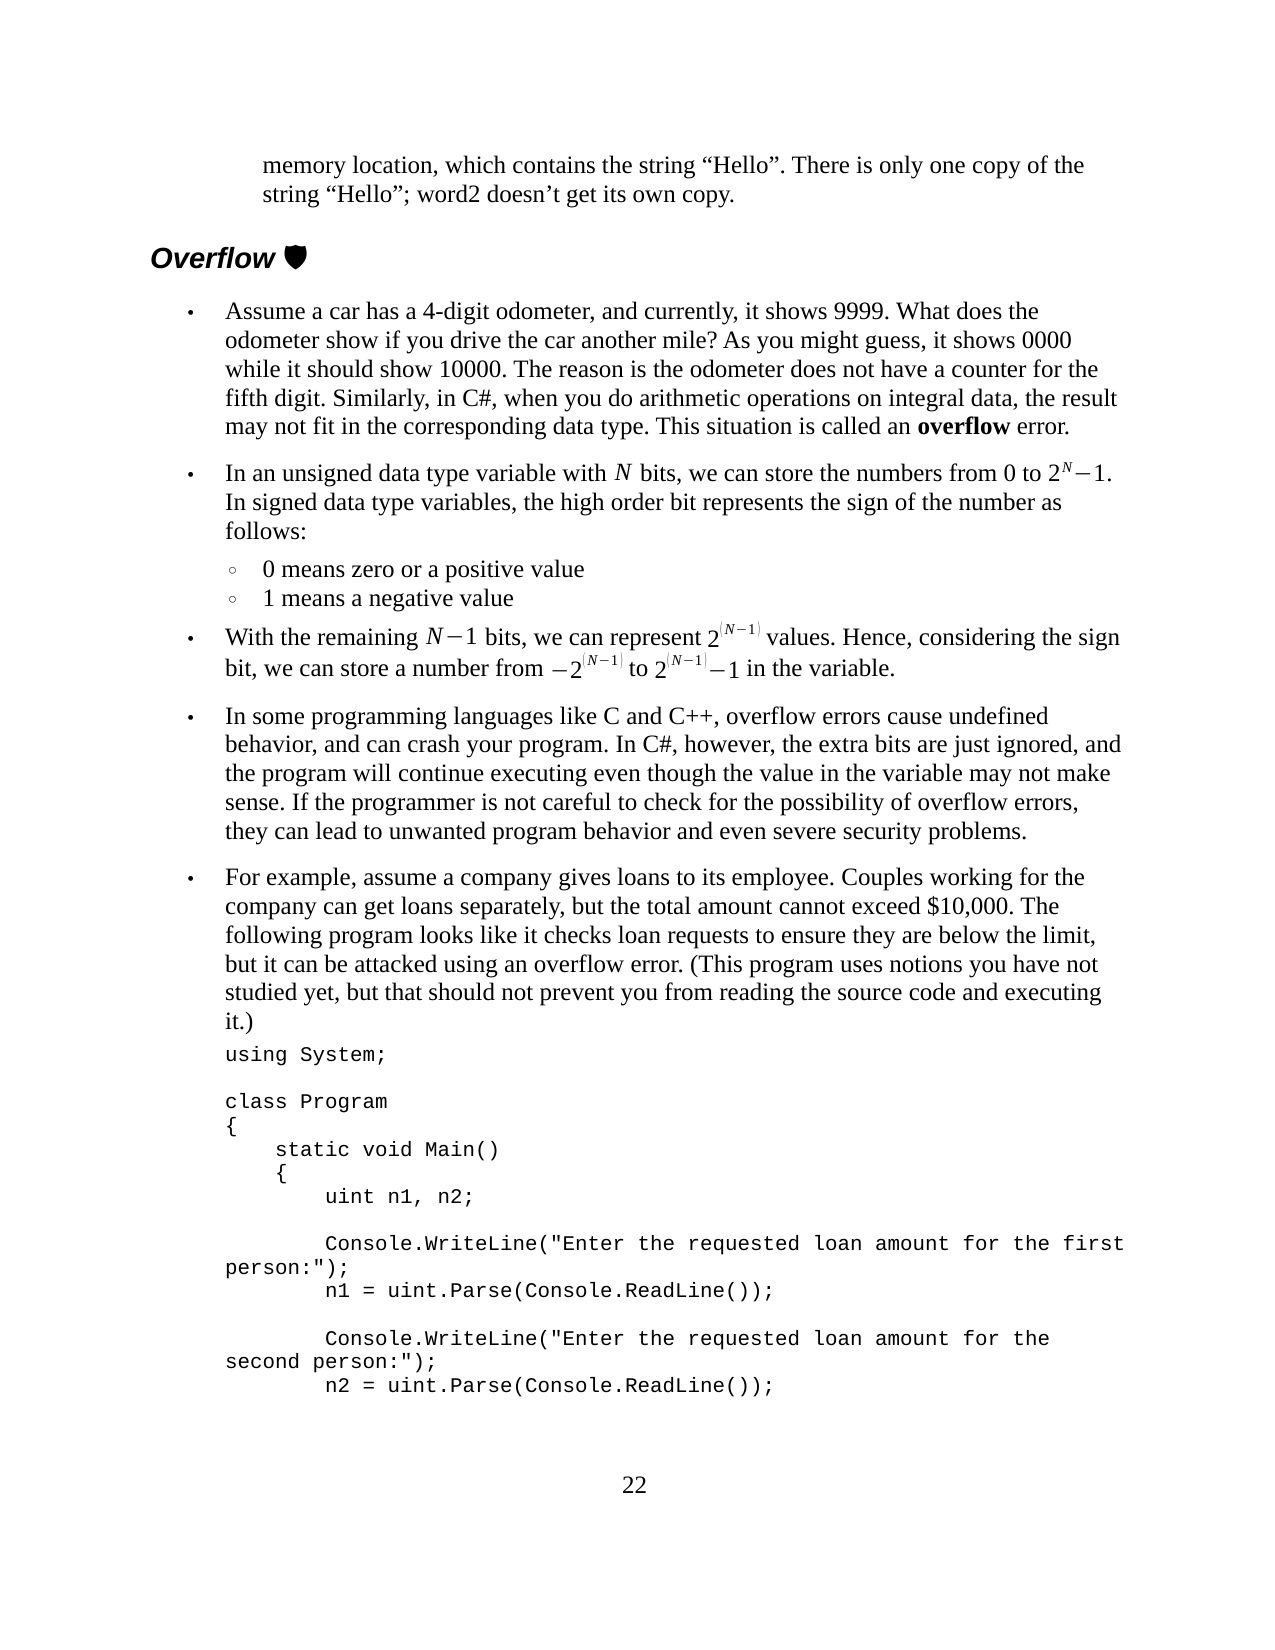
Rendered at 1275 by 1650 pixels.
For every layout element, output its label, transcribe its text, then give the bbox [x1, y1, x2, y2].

list n1 = uint.Parse(Console.ReadLine()); [187, 1280, 1125, 1304]
list memory location, which contains the string “Hello”. There is only one copy of the string “Hello”; word2 doesn’t get its own copy. [225, 150, 1125, 207]
list Assume a car has a 4-digit odometer, and currently, it shows 9999. What does the odometer show if you drive the car another mile? As you might guess, it shows 0000 while it should show 10000. The reason is the odometer does not have a counter for the fifth digit. Similarly, in C#, when you do arithmetic operations on integral data, the result may not fit in the corresponding data type. This situation is called an overflow error. [187, 296, 1125, 440]
list { [187, 1115, 1125, 1138]
list using System; [187, 1044, 1125, 1068]
list Console.WriteLine("Enter the requested loan amount for the first person:"); [187, 1233, 1125, 1280]
list Console.WriteLine("Enter the requested loan amount for the second person:"); [187, 1328, 1125, 1375]
list In some programming languages like C and C++, overflow errors cause undefined behavior, and can crash your program. In C#, however, the extra bits are just ignored, and the program will continue executing even though the value in the variable may not make sense. If the programmer is not careful to check for the possibility of overflow errors, they can lead to unwanted program behavior and even severe security problems. [187, 701, 1125, 844]
list class Program [187, 1091, 1125, 1115]
list With the remaining bits, we can represent values. Hence, considering the sign bit, we can store a number from to in the variable. [187, 620, 1125, 683]
list { [187, 1162, 1125, 1186]
subtitle Overflow 🛡 [150, 241, 1125, 275]
list static void Main() [187, 1138, 1125, 1162]
list uint n1, n2; [187, 1186, 1125, 1209]
list 1 means a negative value [225, 583, 1125, 611]
list 0 means zero or a positive value [225, 554, 1125, 583]
list In an unsigned data type variable with bits, we can store the numbers from 0 to . In signed data type variables, the high order bit represents the sign of the number as follows: [187, 458, 1125, 545]
list For example, assume a company gives loans to its employee. Couples working for the company can get loans separately, but the total amount cannot exceed $10,000. The following program looks like it checks loan requests to ensure they are below the limit, but it can be attacked using an overflow error. (This program uses notions you have not studied yet, but that should not prevent you from reading the source code and executing it.) [187, 862, 1125, 1035]
list n2 = uint.Parse(Console.ReadLine()); [187, 1375, 1125, 1399]
